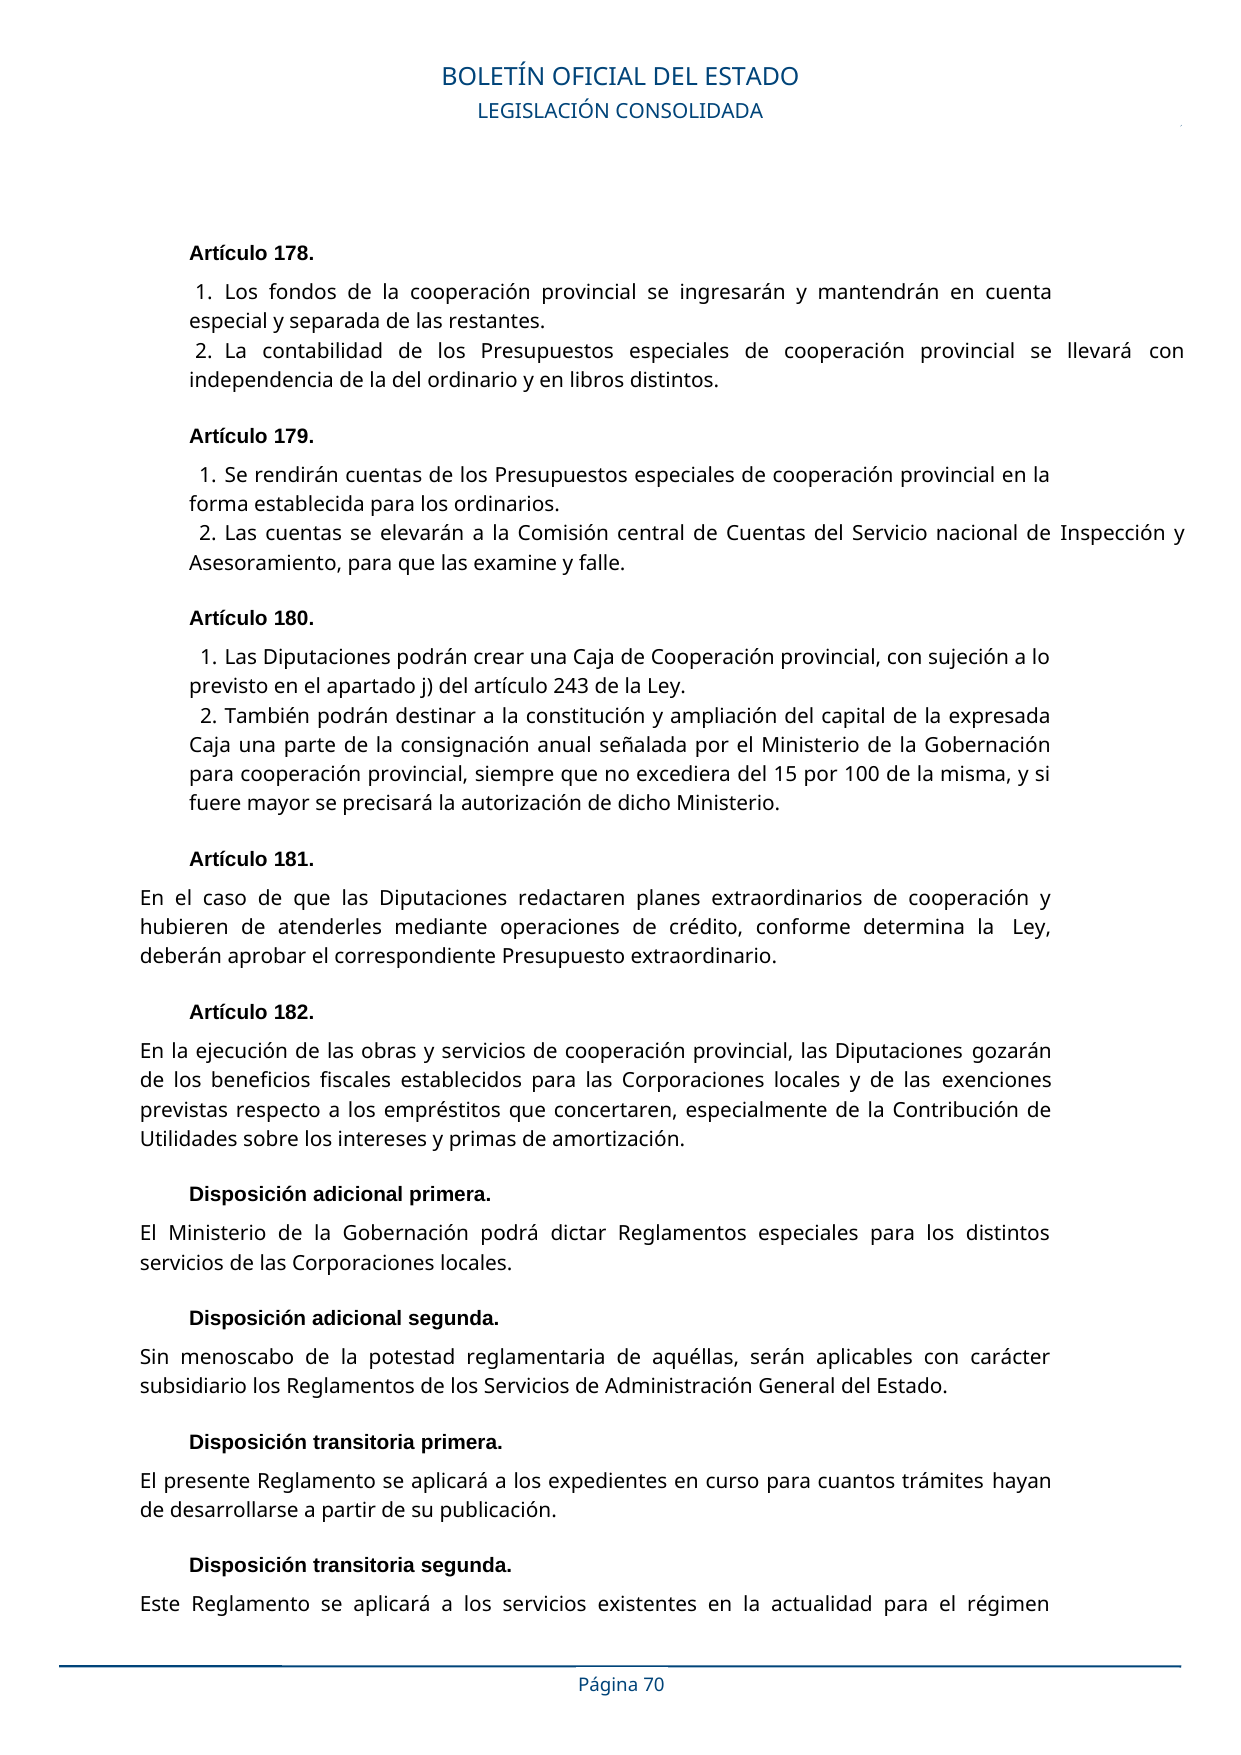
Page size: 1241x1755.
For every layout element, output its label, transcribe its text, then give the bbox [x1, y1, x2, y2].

subtitle Disposición transitoria primera. [189, 1429, 1184, 1453]
subtitle Artículo 178. [189, 241, 1184, 265]
list Las Diputaciones podrán crear una Caja de Cooperación provincial, con sujeción a lo previsto en el apartado j) del artículo 243 de la Ley. [164, 642, 1052, 700]
text En la ejecución de las obras y servicios de cooperación provincial, las Diputaciones gozarán de los beneficios fiscales establecidos para las Corporaciones locales y de las exenciones previstas respecto a los empréstitos que concertaren, especialmente de la Contribución de Utilidades sobre los intereses y primas de amortización. [139, 1036, 1052, 1152]
subtitle Disposición adicional segunda. [189, 1306, 1184, 1330]
list También podrán destinar a la constitución y ampliación del capital de la expresada Caja una parte de la consignación anual señalada por el Ministerio de la Gobernación para cooperación provincial, siempre que no excediera del 15 por 100 de la misma, y si fuere mayor se precisará la autorización de dicho Ministerio. [164, 701, 1052, 817]
subtitle Artículo 180. [189, 606, 1184, 630]
list Las cuentas se elevarán a la Comisión central de Cuentas del Servicio nacional de Inspección y Asesoramiento, para que las examine y falle. [163, 518, 1184, 576]
list Los fondos de la cooperación provincial se ingresarán y mantendrán en cuenta especial y separada de las restantes. [159, 277, 1052, 335]
text Sin menoscabo de la potestad reglamentaria de aquéllas, serán aplicables con carácter subsidiario los Reglamentos de los Servicios de Administración General del Estado. [139, 1342, 1052, 1400]
list Se rendirán cuentas de los Presupuestos especiales de cooperación provincial en la forma establecida para los ordinarios. [163, 460, 1052, 517]
text Este Reglamento se aplicará a los servicios existentes en la actualidad para el régimen [139, 1589, 1052, 1618]
subtitle Artículo 181. [189, 847, 1184, 871]
subtitle Disposición adicional primera. [189, 1182, 1184, 1206]
text El presente Reglamento se aplicará a los expedientes en curso para cuantos trámites hayan de desarrollarse a partir de su publicación. [139, 1466, 1052, 1523]
subtitle Disposición transitoria segunda. [189, 1553, 1184, 1577]
text En el caso de que las Diputaciones redactaren planes extraordinarios de cooperación y hubieren de atenderles mediante operaciones de crédito, conforme determina la Ley, deberán aprobar el correspondiente Presupuesto extraordinario. [139, 883, 1052, 970]
text El Ministerio de la Gobernación podrá dictar Reglamentos especiales para los distintos servicios de las Corporaciones locales. [139, 1218, 1052, 1276]
subtitle Artículo 179. [189, 423, 1184, 447]
subtitle Artículo 182. [189, 1000, 1184, 1024]
list La contabilidad de los Presupuestos especiales de cooperación provincial se llevará con independencia de la del ordinario y en libros distintos. [159, 336, 1184, 394]
